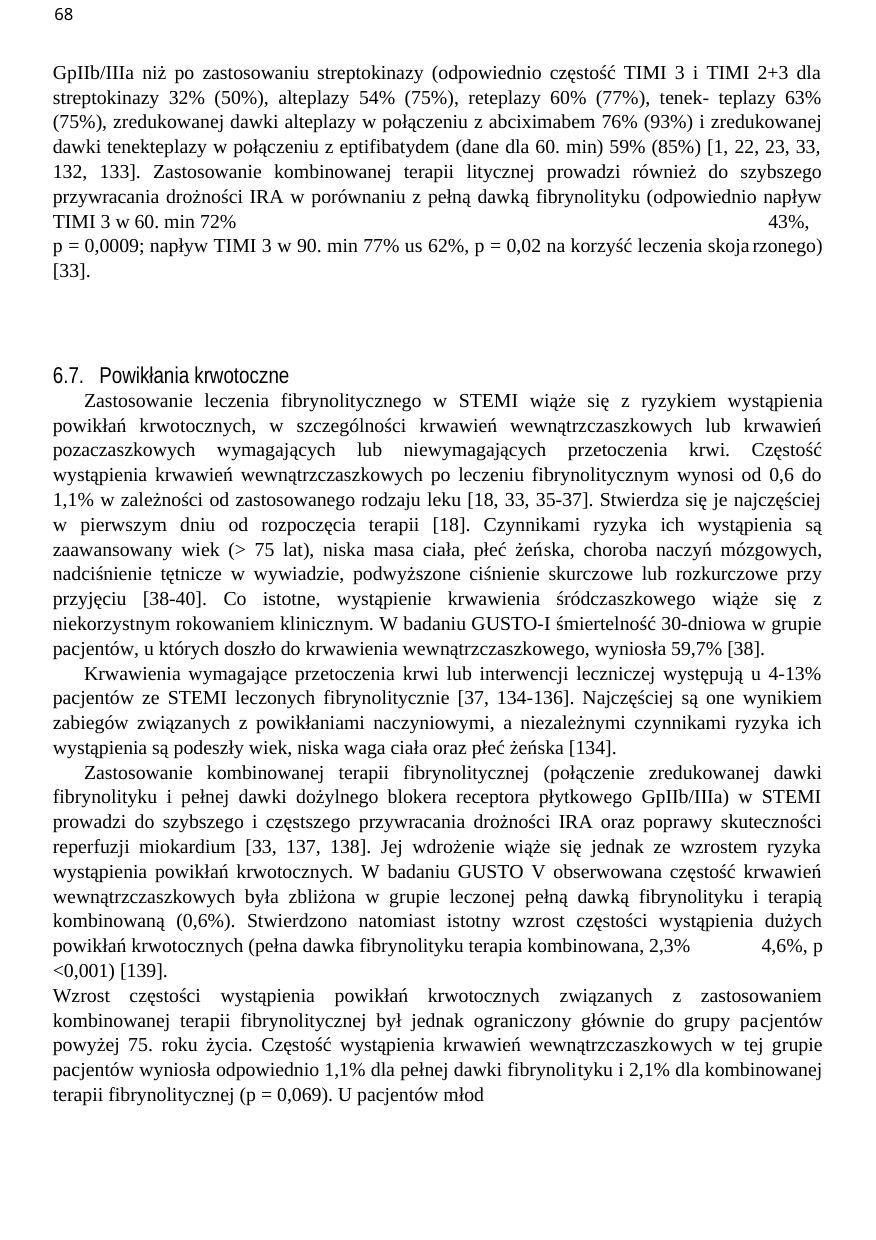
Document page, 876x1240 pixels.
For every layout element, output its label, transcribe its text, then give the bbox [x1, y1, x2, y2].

text GpIIb/IIIa niż po zastosowaniu streptokinazy (odpowiednio częstość TIMI 3 i TIMI 2+3 dla streptokinazy 32% (50%), alteplazy 54% (75%), reteplazy 60% (77%), tenek- teplazy 63% (75%), zredukowanej dawki alteplazy w połączeniu z abciximabem 76% (93%) i zredukowanej dawki tenekteplazy w połączeniu z eptifibatydem (dane dla 60. min) 59% (85%) [1, 22, 23, 33, 132, 133]. Zastosowanie kombinowanej terapii litycznej prowadzi również do szybszego przywracania drożności IRA w porównaniu z pełną dawką fibrynolityku (odpowiednio napływ TIMI 3 w 60. min 72% 43%, [53, 61, 823, 232]
text p = 0,0009; napływ TIMI 3 w 90. min 77% us 62%, p = 0,02 na korzyść leczenia skoja­rzonego) [33]. [53, 234, 823, 282]
text 68 [54, 3, 79, 26]
subtitle 6.7. Powikłania krwotoczne [53, 362, 823, 389]
text Krwawienia wymagające przetoczenia krwi lub interwencji leczniczej występują u 4-13% pacjentów ze STEMI leczonych fibrynolitycznie [37, 134-136]. Najczęściej są one wynikiem zabiegów związanych z powikłaniami naczyniowymi, a niezależnymi czynnikami ryzyka ich wystąpienia są podeszły wiek, niska waga ciała oraz płeć żeń­ska [134]. [53, 661, 823, 759]
text Zastosowanie kombinowanej terapii fibrynolitycznej (połączenie zredukowanej dawki fibrynolityku i pełnej dawki dożylnego blokera receptora płytkowego GpIIb/IIIa) w STEMI prowadzi do szybszego i częstszego przywracania drożności IRA oraz poprawy skuteczności reperfuzji miokardium [33, 137, 138]. Jej wdrożenie wiąże się jednak ze wzrostem ryzyka wystąpienia powikłań krwotocznych. W badaniu GUSTO V obserwowana częstość krwawień wewnątrzczaszkowych była zbliżona w grupie leczonej pełną dawką fibrynolityku i terapią kombinowaną (0,6%). Stwier­dzono natomiast istotny wzrost częstości wystąpienia dużych powikłań krwotocznych (pełna dawka fibrynolityku terapia kombinowana, 2,3% 4,6%, p <0,001) [139]. [53, 761, 823, 982]
text Zastosowanie leczenia fibrynolitycznego w STEMI wiąże się z ryzykiem wystąpie­nia powikłań krwotocznych, w szczególności krwawień wewnątrzczaszkowych lub krwawień pozaczaszkowych wymagających lub niewymagających przetoczenia krwi. Częstość wystąpienia krwawień wewnątrzczaszkowych po leczeniu fibrynolitycznym wynosi od 0,6 do 1,1% w zależności od zastosowanego rodzaju leku [18, 33, 35-37]. Stwierdza się je najczęściej w pierwszym dniu od rozpoczęcia terapii [18]. Czynnikami ryzyka ich wystąpienia są zaawansowany wiek (> 75 lat), niska masa ciała, płeć żeń­ska, choroba naczyń mózgowych, nadciśnienie tętnicze w wywiadzie, podwyższone ciśnienie skurczowe lub rozkurczowe przy przyjęciu [38-40]. Co istotne, wystąpienie krwawienia śródczaszkowego wiąże się z niekorzystnym rokowaniem klinicznym. W badaniu GUSTO-I śmiertelność 30-dniowa w grupie pacjentów, u których doszło do krwawienia wewnątrzczaszkowego, wyniosła 59,7% [38]. [53, 389, 823, 659]
text Wzrost częstości wystąpienia powikłań krwotocznych związanych z zastosowaniem kombinowanej terapii fibrynolitycznej był jednak ograniczony głównie do grupy pa­cjentów powyżej 75. roku życia. Częstość wystąpienia krwawień wewnątrzczaszko­wych w tej grupie pacjentów wyniosła odpowiednio 1,1% dla pełnej dawki fibrynoli­tyku i 2,1% dla kombinowanej terapii fibrynolitycznej (p = 0,069). U pacjentów młod­ [53, 984, 823, 1106]
